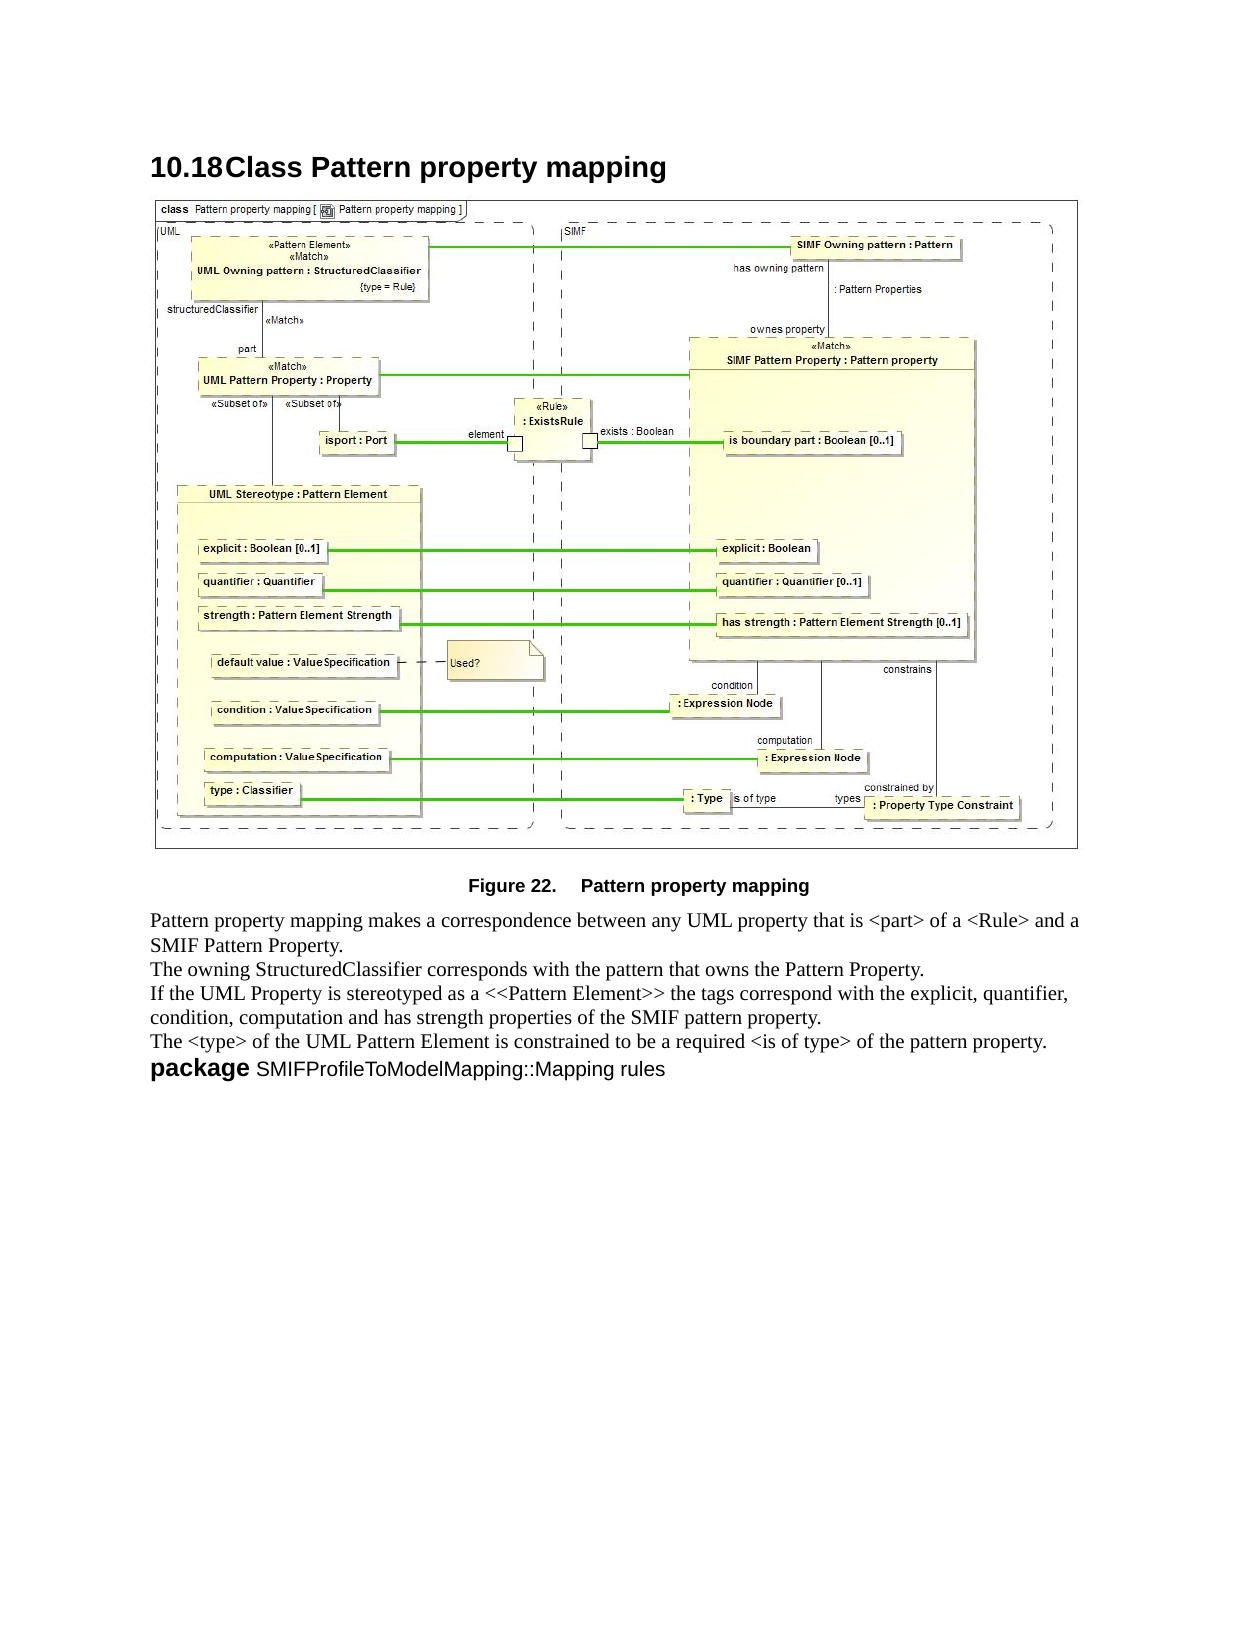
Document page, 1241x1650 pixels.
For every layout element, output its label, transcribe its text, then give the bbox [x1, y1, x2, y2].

text package SMIFProfileToModelMapping::Mapping rules [150, 1053, 1090, 1082]
picture [150, 195, 1091, 862]
subtitle Class Pattern property mapping [150, 150, 1090, 183]
text The owning StructuredClassifier corresponds with the pattern that owns the Pattern Property. [150, 957, 1090, 981]
text If the UML Property is stereotyped as a <<Pattern Element>> the tags correspond with the explicit, quantifier, condition, computation and has strength properties of the SMIF pattern property. [150, 981, 1090, 1029]
text Pattern property mapping makes a correspondence between any UML property that is <part> of a <Rule> and a SMIF Pattern Property. [150, 908, 1090, 957]
list Pattern property mapping [187, 874, 1090, 896]
text The <type> of the UML Pattern Element is constrained to be a required <is of type> of the pattern property. [150, 1029, 1090, 1053]
